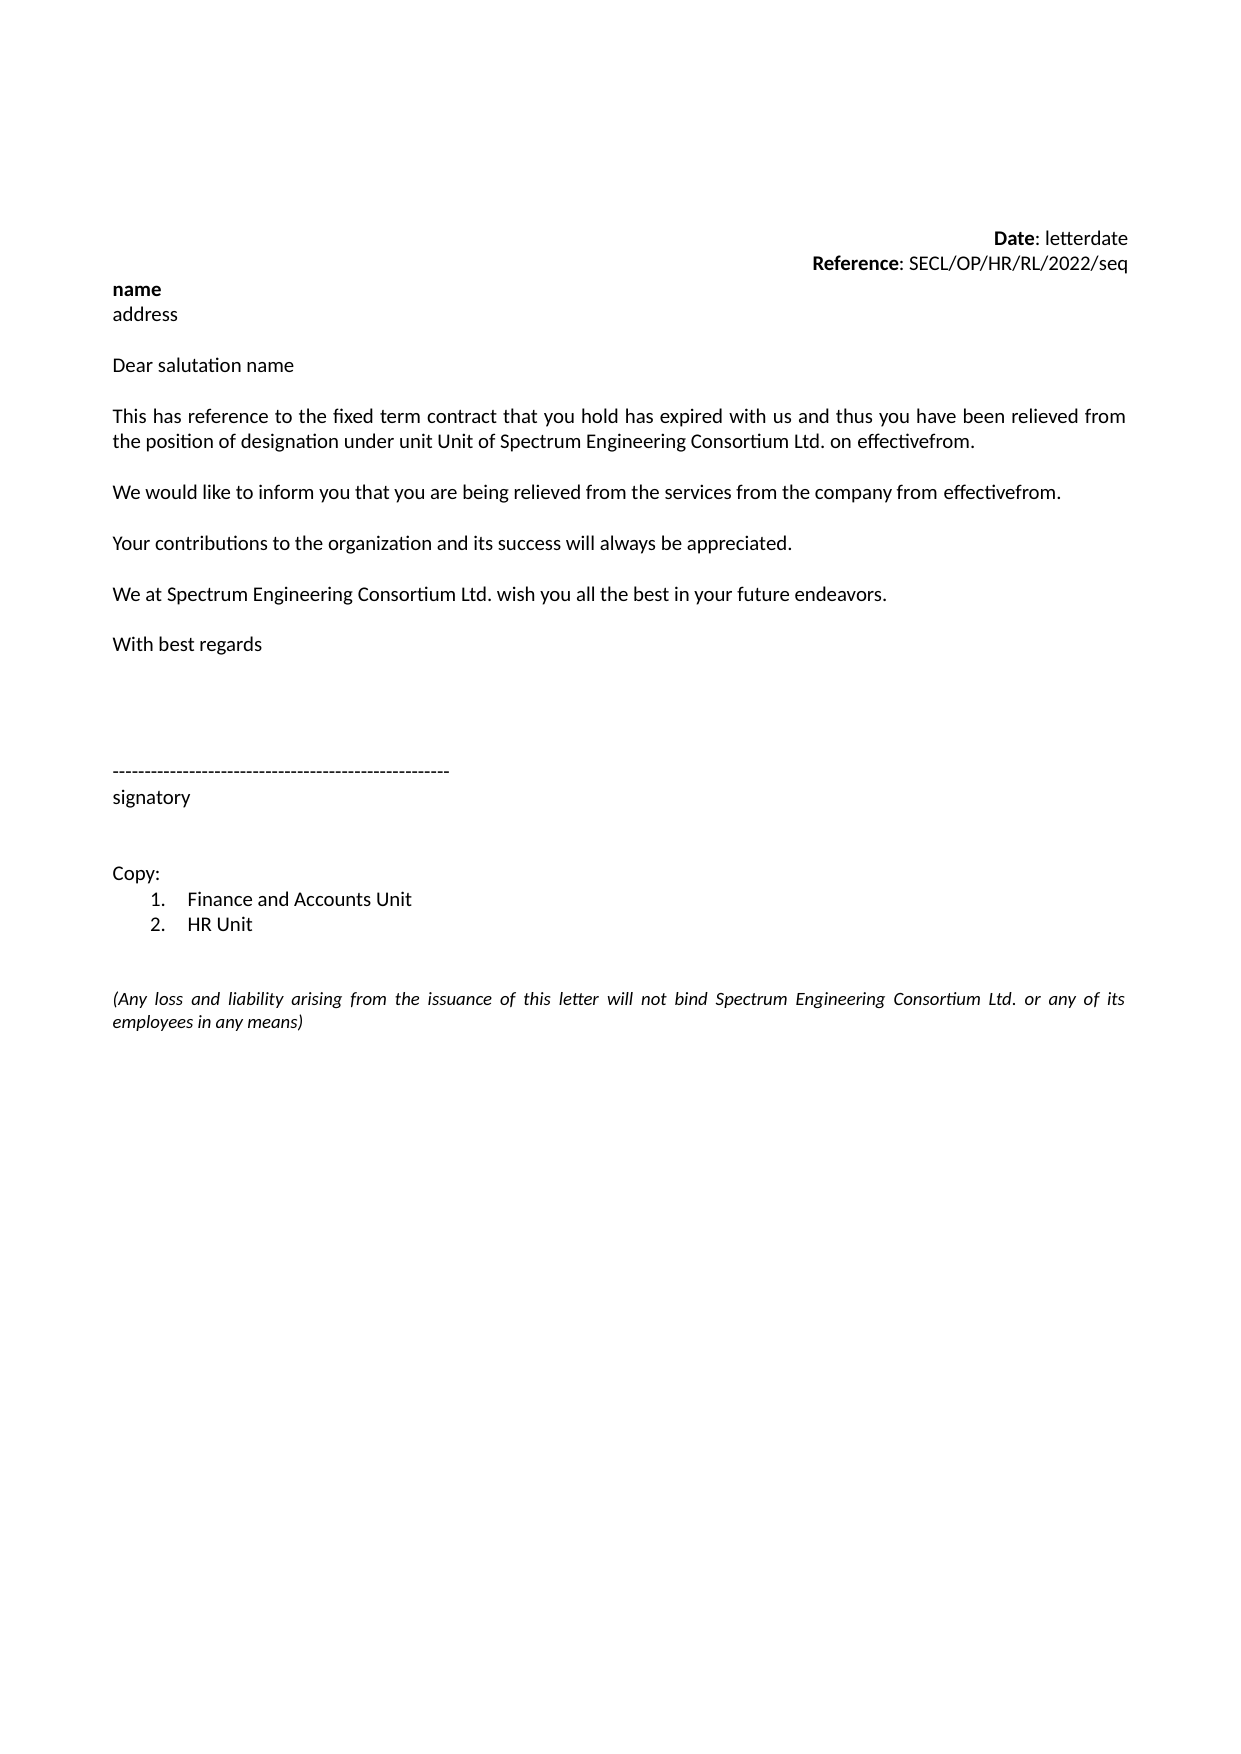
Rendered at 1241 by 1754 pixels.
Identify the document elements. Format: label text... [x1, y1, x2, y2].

list Finance and Accounts Unit [150, 886, 1128, 911]
text We would like to inform you that you are being relieved from the services from the company from effectivefrom. [112, 479, 1128, 504]
text Your contributions to the organization and its success will always be appreciated. [112, 530, 1128, 555]
text signatory [112, 784, 1128, 809]
text This has reference to the fixed term contract that you hold has expired with us and thus you have been relieved from the position of designation under unit Unit of Spectrum Engineering Consortium Ltd. on effectivefrom. [112, 403, 1128, 454]
text (Any loss and liability arising from the issuance of this letter will not bind Spectrum Engineering Consortium Ltd. or any of its employees in any means) [112, 987, 1128, 1033]
text name [112, 276, 1128, 301]
list HR Unit [150, 911, 1128, 937]
text With best regards [112, 632, 1128, 657]
text Reference: SECL/OP/HR/RL/2022/seq [112, 250, 1128, 276]
text ----------------------------------------------------- [112, 759, 1128, 784]
text We at Spectrum Engineering Consortium Ltd. wish you all the best in your future endeavors. [112, 581, 1128, 606]
text Date: letterdate [112, 225, 1128, 250]
text Dear salutation name [112, 352, 1128, 377]
text Copy: [112, 860, 1128, 886]
text address [112, 301, 1128, 327]
